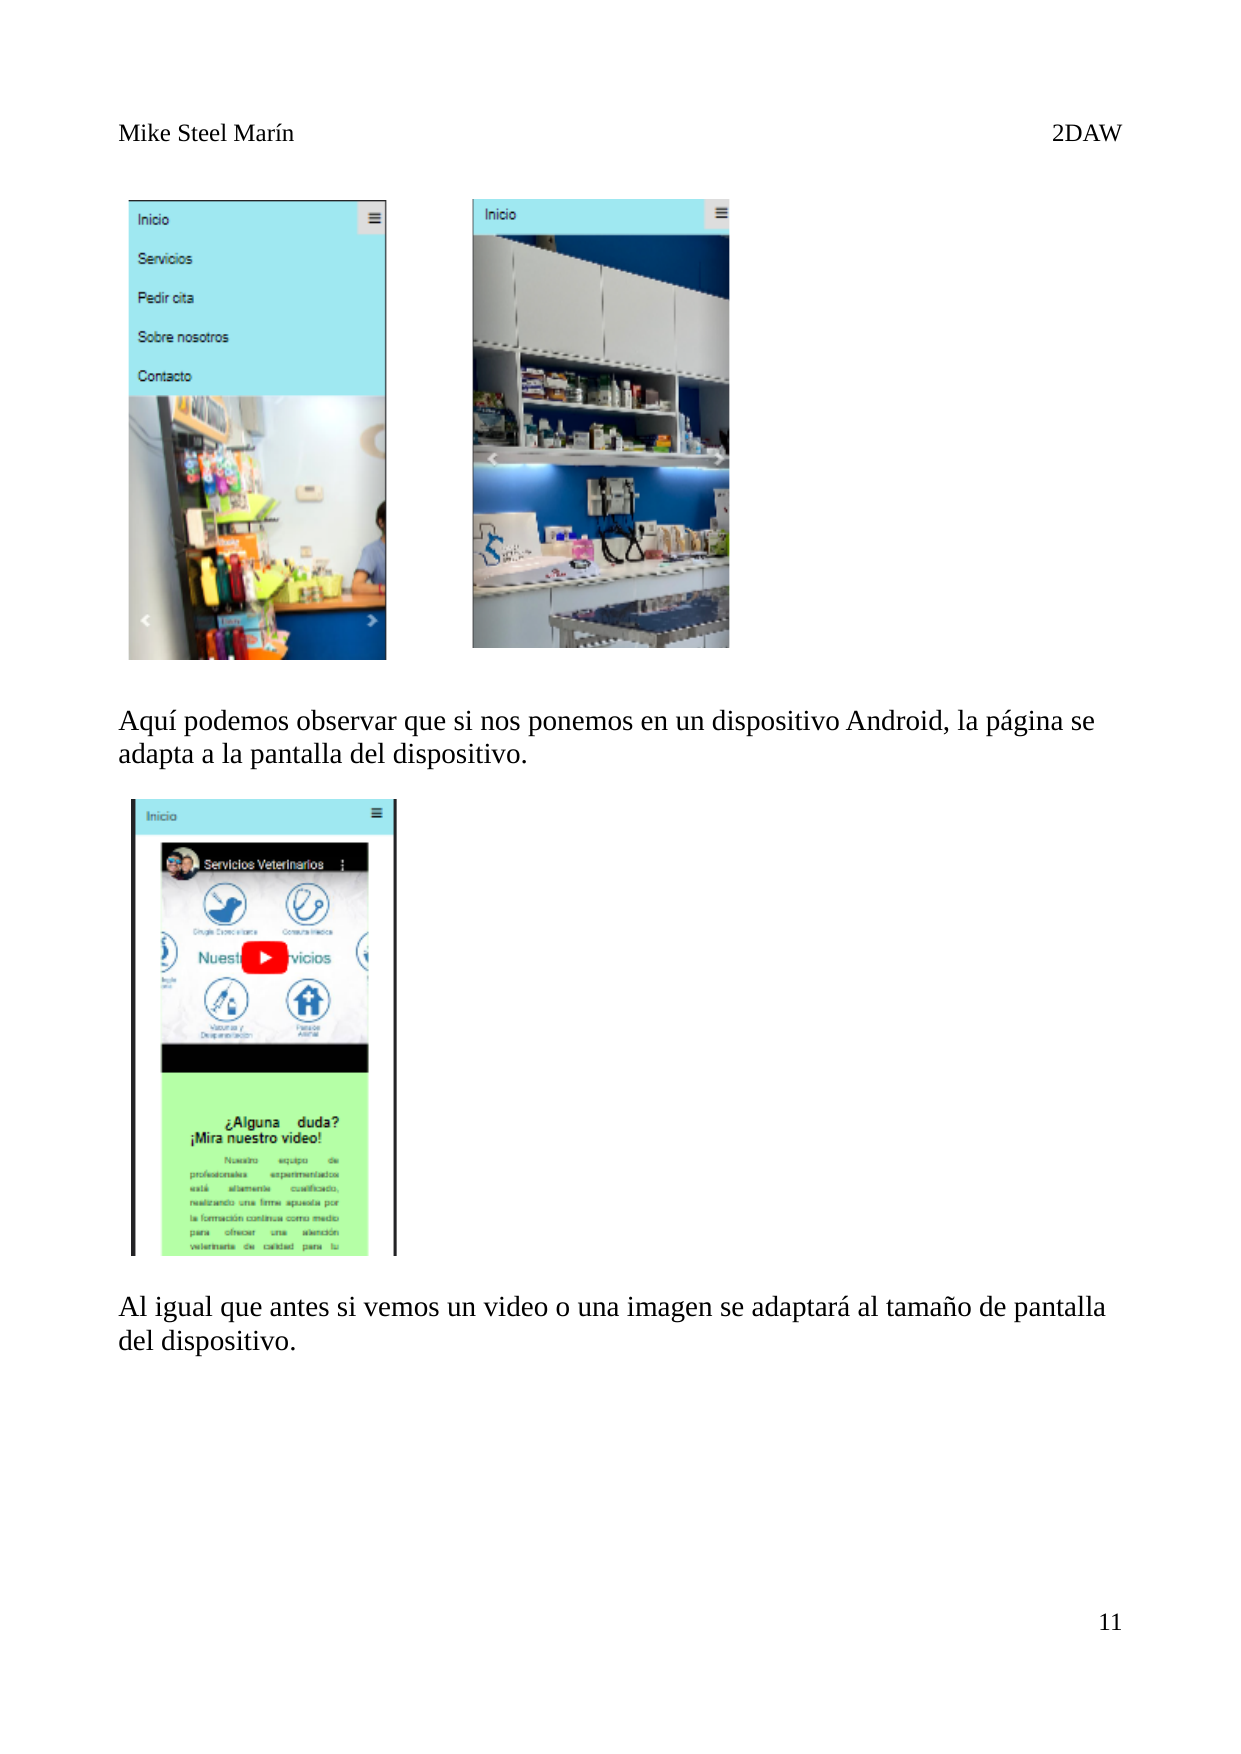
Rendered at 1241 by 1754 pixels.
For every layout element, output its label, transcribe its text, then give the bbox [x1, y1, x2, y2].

picture [128, 200, 387, 660]
text Aquí podemos observar que si nos ponemos en un dispositivo Android, la página se adapta a la pantalla del dispositivo. [118, 703, 1122, 770]
picture [472, 199, 730, 648]
text Al igual que antes si vemos un video o una imagen se adaptará al tamaño de pantalla del dispositivo. [118, 1289, 1122, 1356]
picture [131, 799, 397, 1256]
